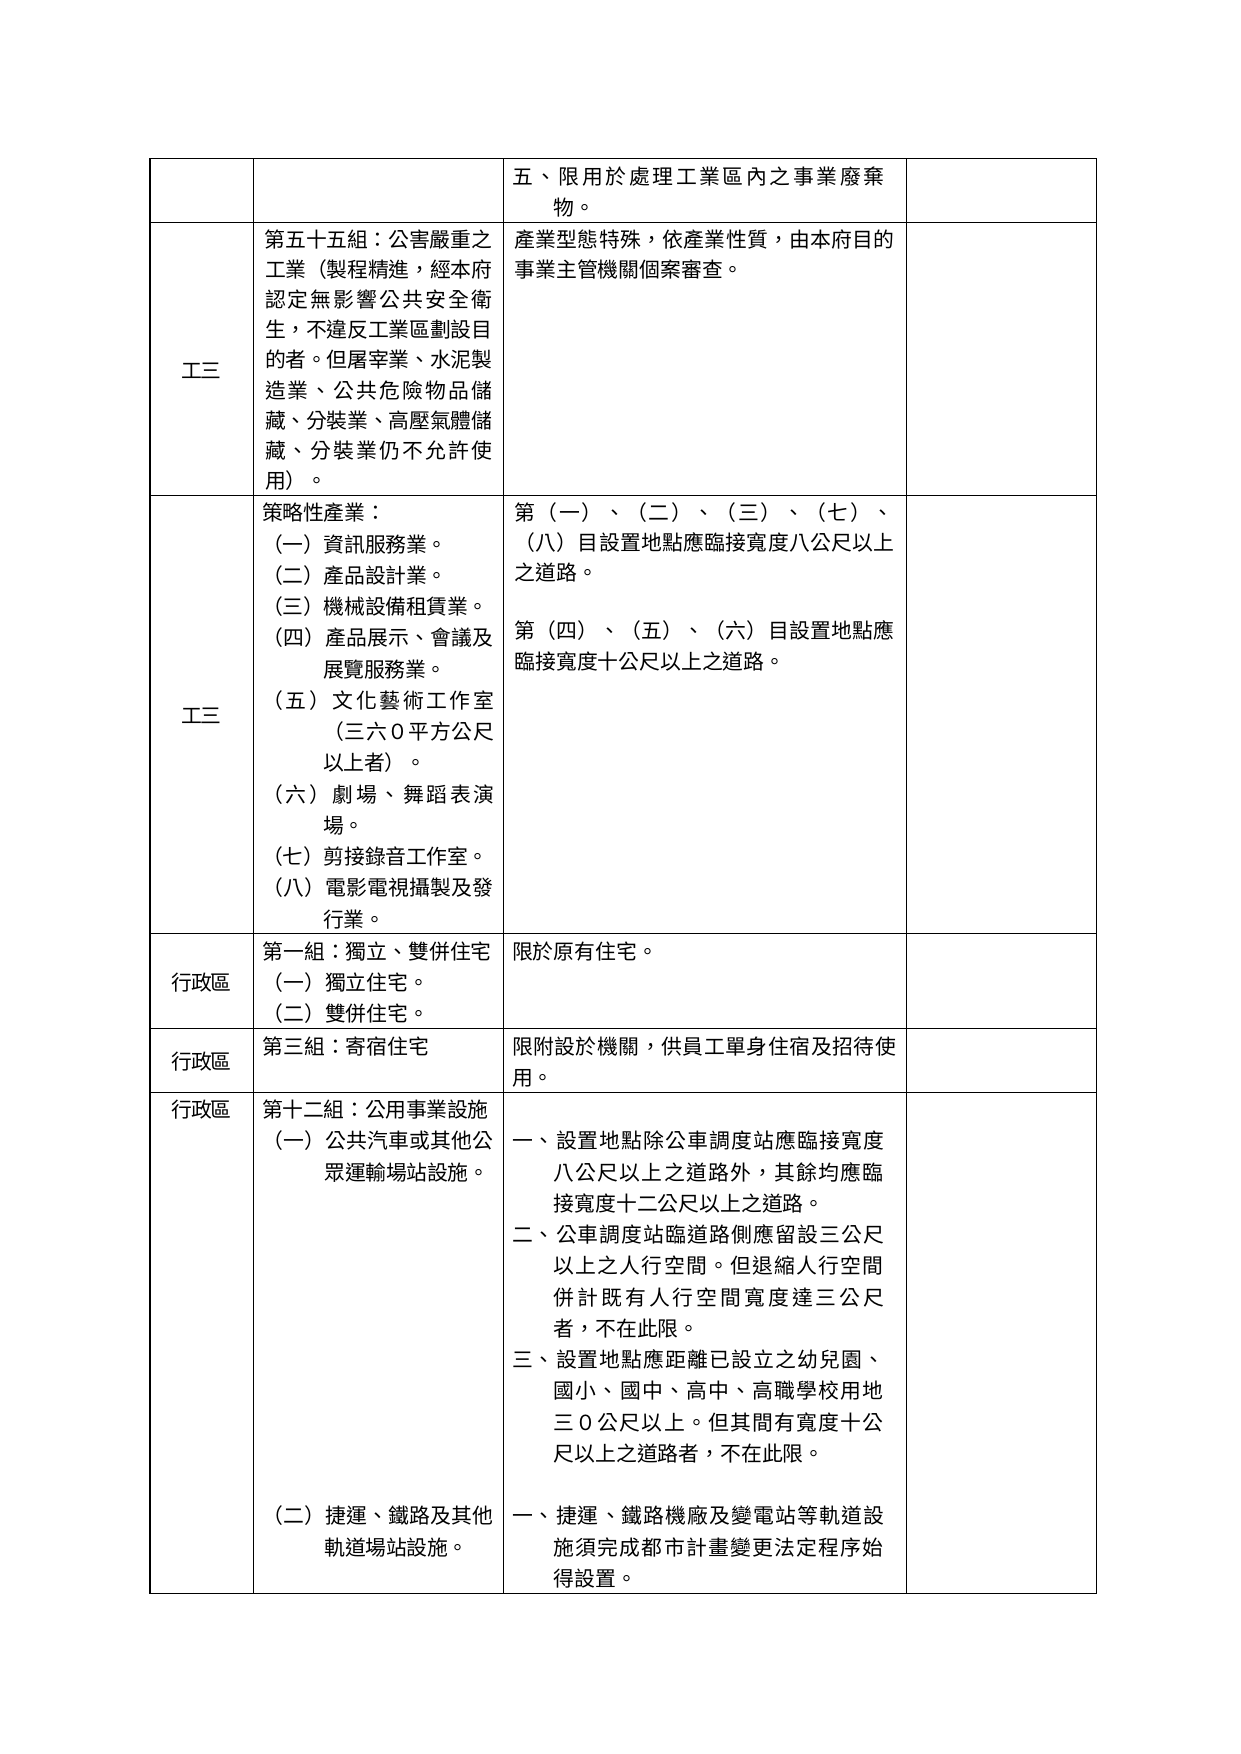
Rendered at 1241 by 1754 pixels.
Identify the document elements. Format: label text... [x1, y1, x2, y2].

table_cell [907, 934, 1096, 1028]
table_cell 行政區 [151, 1093, 253, 1593]
table_cell 第十二組：公用事業設施 （一）公共汽車或其他公眾運輸場站設施。 （二）捷運、鐵路及其他軌道場站設施。 [254, 1093, 503, 1593]
table_cell 行政區 [151, 1029, 253, 1092]
table_cell [907, 496, 1096, 933]
table_cell 產業型態特殊，依產業性質，由本府目的事業主管機關個案審查。 [504, 223, 906, 495]
table_cell 第三組：寄宿住宅 [254, 1029, 503, 1092]
table_cell [151, 159, 253, 222]
table_cell [907, 159, 1096, 222]
table_cell [907, 223, 1096, 495]
table_cell 第一組：獨立、雙併住宅 （一）獨立住宅。 （二）雙併住宅。 [254, 934, 503, 1028]
table_cell [907, 1029, 1096, 1092]
table_cell 策略性產業： （一）資訊服務業。 （二）產品設計業。 （三）機械設備租賃業。 （四）產品展示、會議及展覽服務業。 （五）文化藝術工作室（三六０平方公尺以上者）。 （六）劇場、舞蹈表演場。 （七）剪接錄音工作室。 （八）電影電視攝製及發行業。 [254, 496, 503, 933]
table_cell 限附設於機關，供員工單身住宿及招待使用。 [504, 1029, 906, 1092]
table_cell 行政區 [151, 934, 253, 1028]
table_cell [254, 159, 503, 222]
table_cell 五、限用於處理工業區內之事業廢棄物。 [504, 159, 906, 222]
table_cell 一、設置地點除公車調度站應臨接寬度八公尺以上之道路外，其餘均應臨接寬度十二公尺以上之道路。 二、公車調度站臨道路側應留設三公尺以上之人行空間。但退縮人行空間併計既有人行空間寬度達三公尺者，不在此限。 三、設置地點應距離已設立之幼兒園、國小、國中、高中、高職學校用地三０公尺以上。但其間有寬度十公尺以上之道路者，不在此限。 一、捷運、鐵路機廠及變電站等軌道設施須完成都市計畫變更法定程序始得設置。 [504, 1093, 906, 1593]
table_cell 第（一）、（二）、（三）、（七）、（八）目設置地點應臨接寬度八公尺以上之道路。 第（四）、（五）、（六）目設置地點應臨接寬度十公尺以上之道路。 [504, 496, 906, 933]
table_cell 限於原有住宅。 [504, 934, 906, 1028]
table_cell 工三 [151, 223, 253, 495]
table_cell [907, 1093, 1096, 1593]
table_cell 工三 [151, 496, 253, 933]
table_cell 第五十五組：公害嚴重之工業（製程精進，經本府認定無影響公共安全衛生，不違反工業區劃設目的者。但屠宰業、水泥製造業、公共危險物品儲藏、分裝業、高壓氣體儲藏、分裝業仍不允許使用）。 [254, 223, 503, 495]
